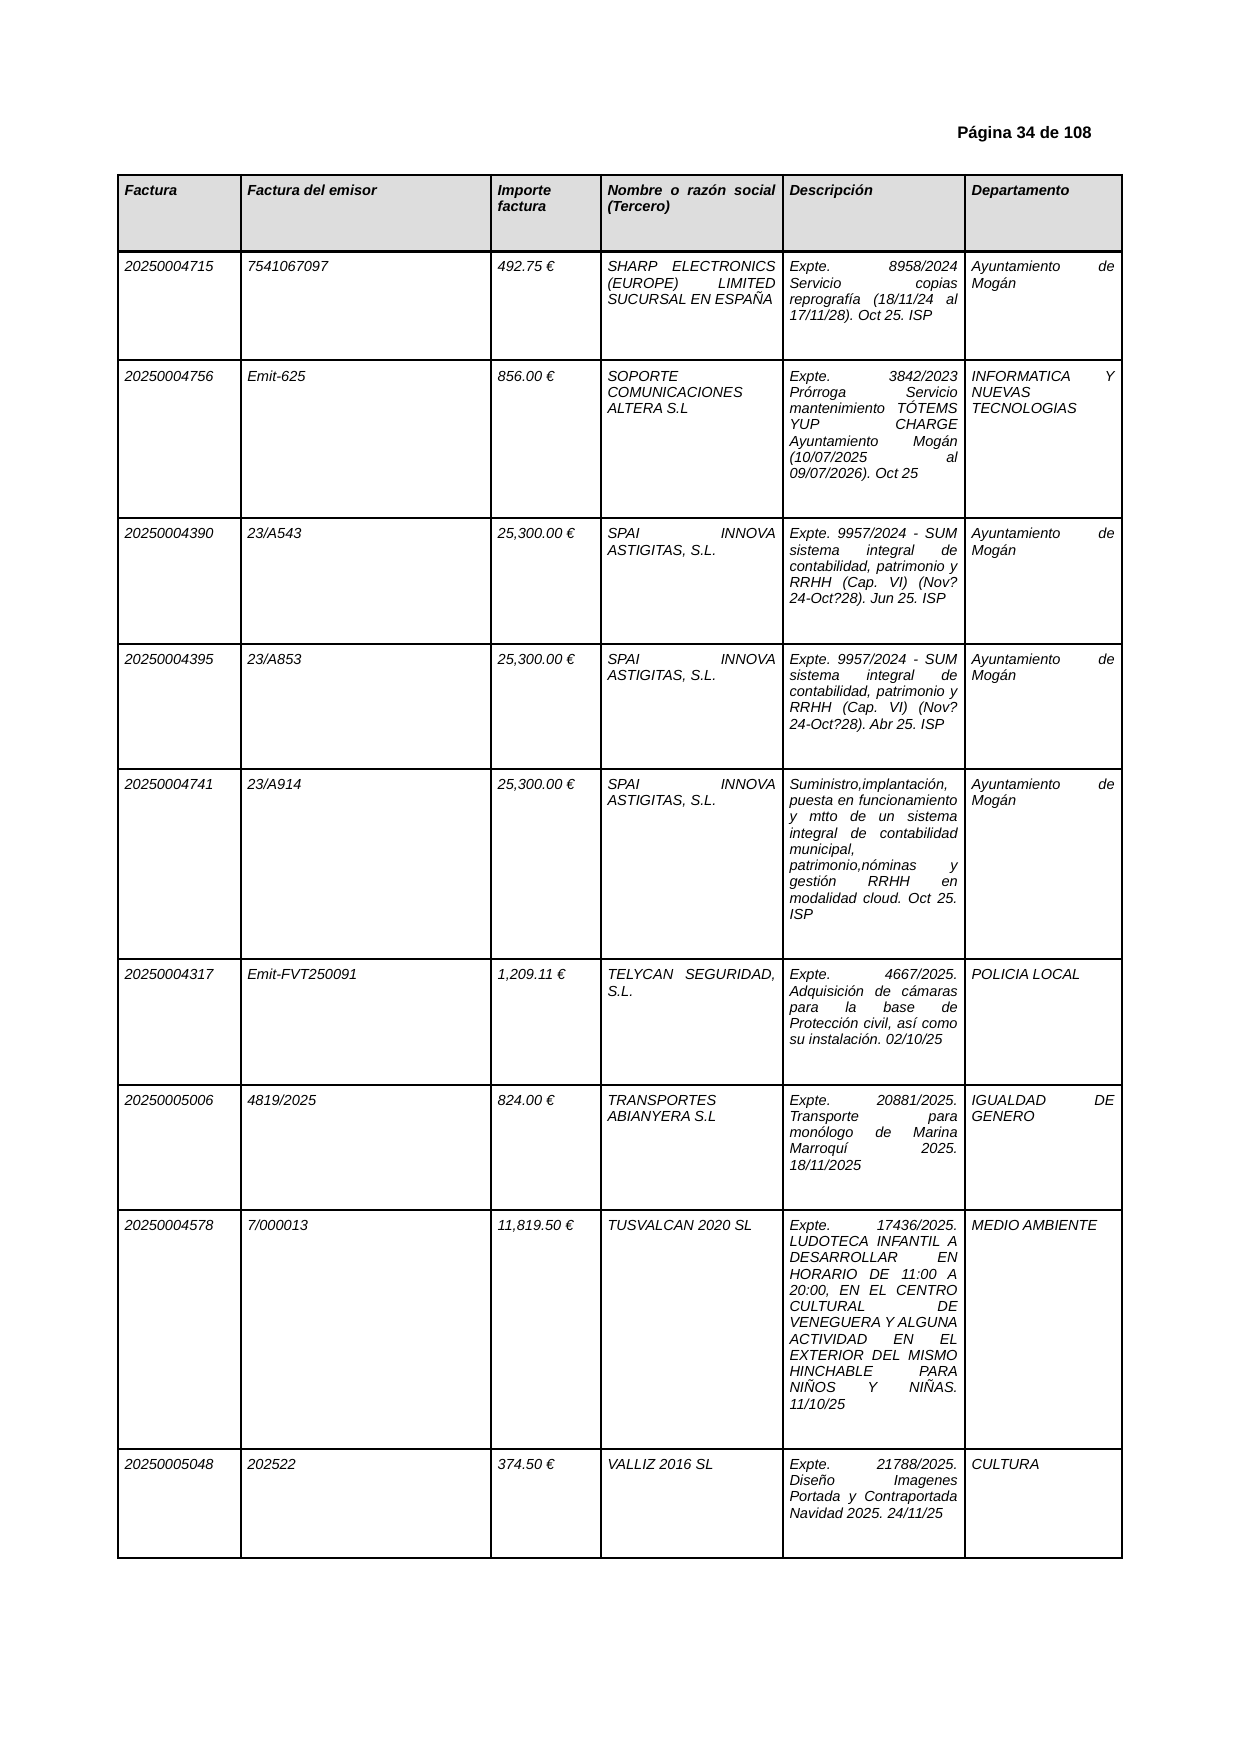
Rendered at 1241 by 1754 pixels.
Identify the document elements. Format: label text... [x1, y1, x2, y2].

table_cell MEDIO AMBIENTE [966, 1211, 1121, 1448]
table_cell 23/A914 [242, 770, 490, 958]
table_cell IGUALDAD DE GENERO [966, 1086, 1121, 1209]
table_cell VALLIZ 2016 SL [602, 1450, 782, 1557]
table_cell 20250004395 [119, 645, 240, 768]
table_cell 20250005006 [119, 1086, 240, 1209]
table_cell 492,75 € [492, 253, 600, 359]
table_cell 202522 [242, 1450, 490, 1557]
table_cell 25.300,00 € [492, 645, 600, 768]
table_cell 11.819,50 € [492, 1211, 600, 1448]
table_cell TRANSPORTES ABIANYERA S.L [602, 1086, 782, 1209]
table_cell Expte. 17436/2025. LUDOTECA INFANTIL A DESARROLLAR EN HORARIO DE 11:00 A 20:00, EN EL CENTRO CULTURAL DE VENEGUERA Y ALGUNA ACTIVIDAD EN EL EXTERIOR DEL MISMO HINCHABLE PARA NIÑOS Y NIÑAS. 11/10/25 [784, 1211, 964, 1448]
table_cell 20250004578 [119, 1211, 240, 1448]
table_cell Ayuntamiento de Mogán [966, 253, 1121, 359]
table_header Departamento [966, 176, 1121, 250]
table_cell SOPORTE COMUNICACIONES ALTERA S.L [602, 361, 782, 517]
table_cell Expte. 9957/2024 - SUM sistema integral de contabilidad, patrimonio y RRHH (Cap. VI) (Nov?24-Oct?28). Abr 25. ISP [784, 645, 964, 768]
table_cell Ayuntamiento de Mogán [966, 519, 1121, 642]
table_cell CULTURA [966, 1450, 1121, 1557]
table_cell TELYCAN SEGURIDAD, S.L. [602, 960, 782, 1083]
table_cell 25.300,00 € [492, 519, 600, 642]
table_cell SPAI INNOVA ASTIGITAS, S.L. [602, 770, 782, 958]
table_header Factura del emisor [242, 176, 490, 250]
table_cell Expte. 20881/2025. Transporte para monólogo de Marina Marroquí 2025. 18/11/2025 [784, 1086, 964, 1209]
table_cell Expte. 4667/2025. Adquisición de cámaras para la base de Protección civil, así como su instalación. 02/10/25 [784, 960, 964, 1083]
table_cell 20250004756 [119, 361, 240, 517]
table_cell 4819/2025 [242, 1086, 490, 1209]
table_header Nombre o razón social (Tercero) [602, 176, 782, 250]
table_cell 25.300,00 € [492, 770, 600, 958]
table_cell 374,50 € [492, 1450, 600, 1557]
table_cell INFORMATICA Y NUEVAS TECNOLOGIAS [966, 361, 1121, 517]
table_cell 20250004390 [119, 519, 240, 642]
table_header Descripción [784, 176, 964, 250]
table_cell 20250004317 [119, 960, 240, 1083]
table_cell TUSVALCAN 2020 SL [602, 1211, 782, 1448]
table_cell 23/A853 [242, 645, 490, 768]
table_cell SPAI INNOVA ASTIGITAS, S.L. [602, 645, 782, 768]
table_cell SPAI INNOVA ASTIGITAS, S.L. [602, 519, 782, 642]
table_cell 856,00 € [492, 361, 600, 517]
table_cell Emit-625 [242, 361, 490, 517]
table_cell Expte. 9957/2024 - SUM sistema integral de contabilidad, patrimonio y RRHH (Cap. VI) (Nov?24-Oct?28). Jun 25. ISP [784, 519, 964, 642]
table_cell Emit-FVT250091 [242, 960, 490, 1083]
table_cell 23/A543 [242, 519, 490, 642]
table_cell Ayuntamiento de Mogán [966, 645, 1121, 768]
table_cell 20250004715 [119, 253, 240, 359]
table_cell 20250004741 [119, 770, 240, 958]
table_cell 824,00 € [492, 1086, 600, 1209]
table_cell SHARP ELECTRONICS (EUROPE) LIMITED SUCURSAL EN ESPAÑA [602, 253, 782, 359]
table_cell Expte. 8958/2024 Servicio copias reprografía (18/11/24 al 17/11/28). Oct 25. ISP [784, 253, 964, 359]
table_cell Expte. 3842/2023 Prórroga Servicio mantenimiento TÓTEMS YUP CHARGE Ayuntamiento Mogán (10/07/2025 al 09/07/2026). Oct 25 [784, 361, 964, 517]
table_header Importe factura [492, 176, 600, 250]
table_cell 7541067097 [242, 253, 490, 359]
table_cell POLICIA LOCAL [966, 960, 1121, 1083]
table_cell 1.209,11 € [492, 960, 600, 1083]
table_cell Suministro,implantación, puesta en funcionamiento y mtto de un sistema integral de contabilidad municipal, patrimonio,nóminas y gestión RRHH en modalidad cloud. Oct 25. ISP [784, 770, 964, 958]
table_cell Expte. 21788/2025. Diseño Imagenes Portada y Contraportada Navidad 2025. 24/11/25 [784, 1450, 964, 1557]
table_cell Ayuntamiento de Mogán [966, 770, 1121, 958]
table_cell 7/000013 [242, 1211, 490, 1448]
table_cell 20250005048 [119, 1450, 240, 1557]
table_header Factura [119, 176, 240, 250]
